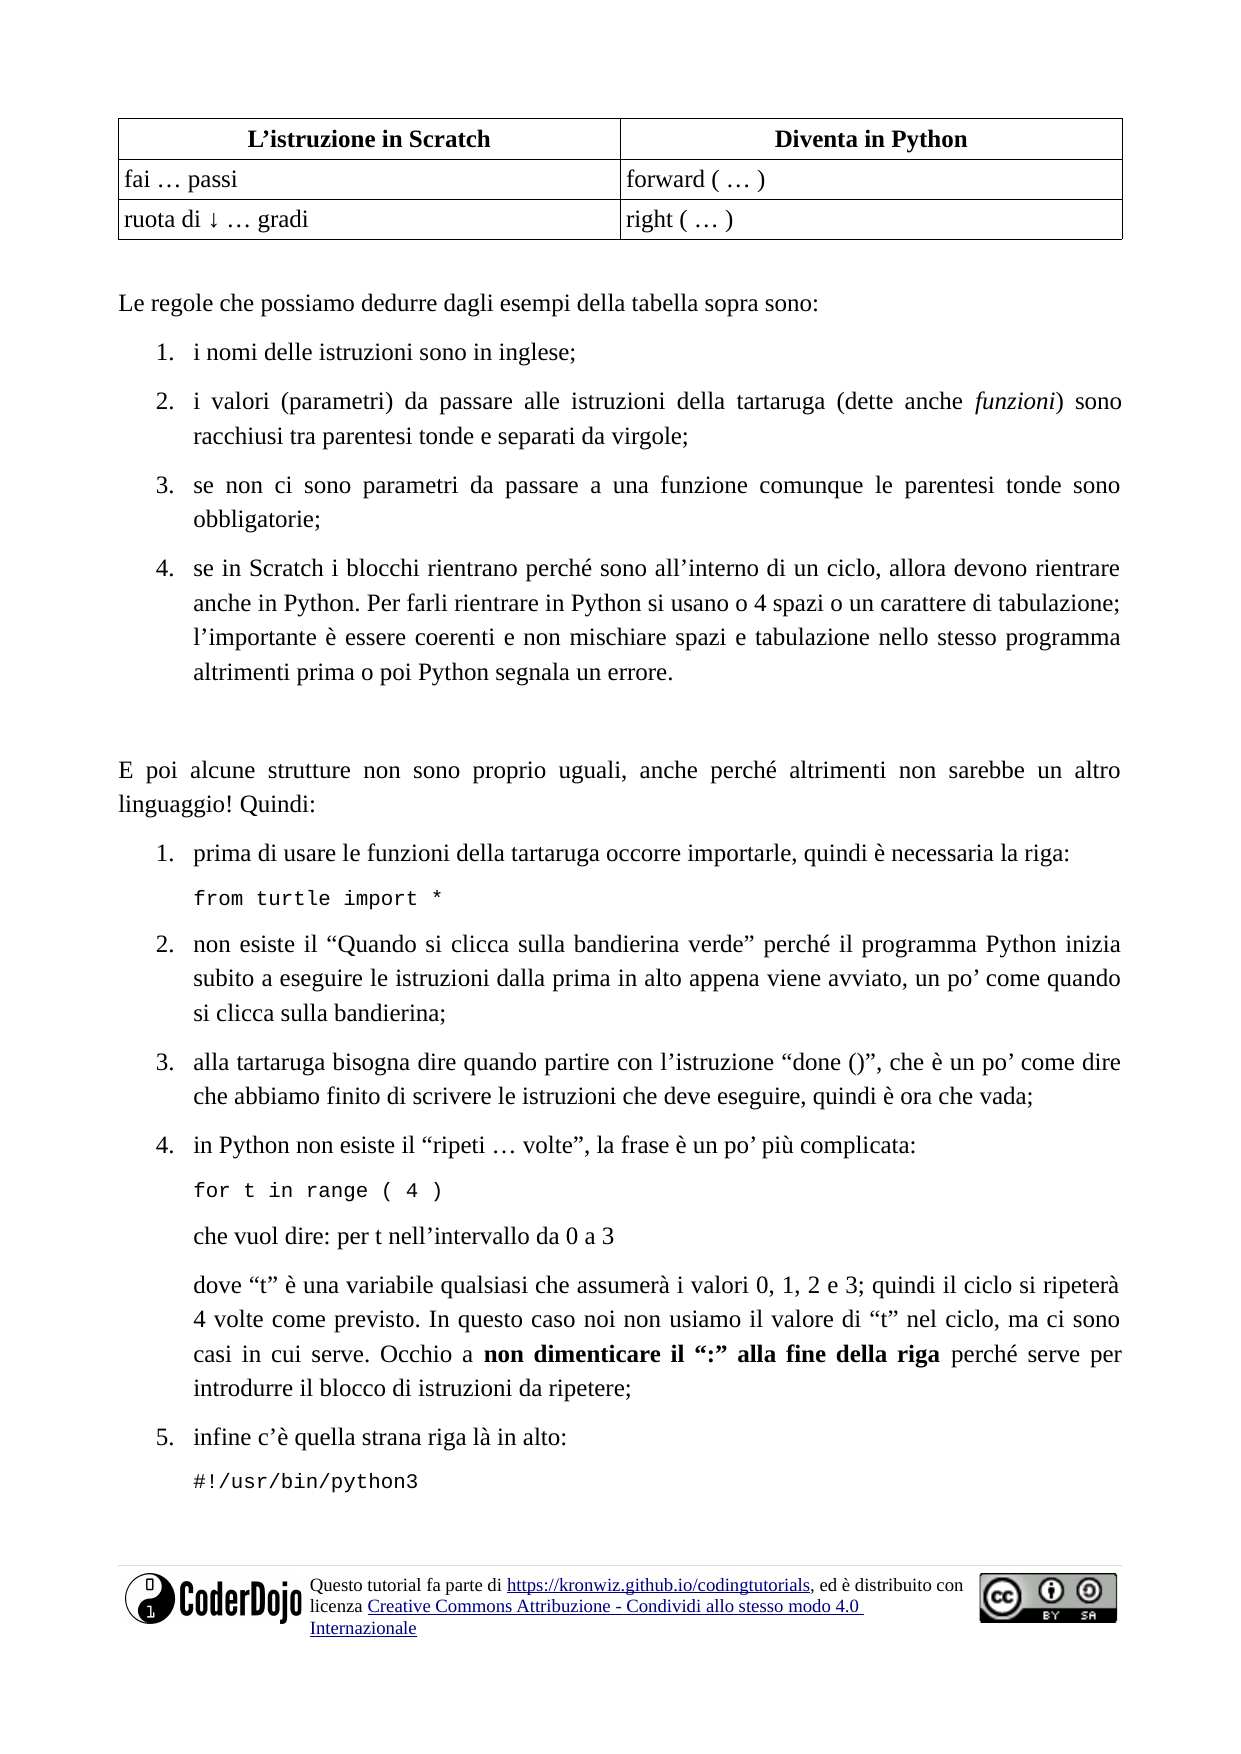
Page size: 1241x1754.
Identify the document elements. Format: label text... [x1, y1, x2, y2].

list dove “t” è una variabile qualsiasi che assumerà i valori 0, 1, 2 e 3; quindi il ciclo si ripeterà 4 volte come previsto. In questo caso noi non usiamo il valore di “t” nel ciclo, ma ci sono casi in cui serve. Occhio a non dimenticare il “:” alla fine della riga perché serve per introdurre il blocco di istruzioni da ripetere; [156, 1270, 1122, 1402]
list se non ci sono parametri da passare a una funzione comunque le parentesi tonde sono obbligatorie; [156, 470, 1122, 533]
picture [979, 1573, 1118, 1623]
list se in Scratch i blocchi rientrano perché sono all’interno di un ciclo, allora devono rientrare anche in Python. Per farli rientrare in Python si usano o 4 spazi o un carattere di tabulazione; l’importante è essere coerenti e non mischiare spazi e tabulazione nello stesso programma altrimenti prima o poi Python segnala un errore. [156, 553, 1122, 686]
list non esiste il “Quando si clicca sulla bandierina verde” perché il programma Python inizia subito a eseguire le istruzioni dalla prima in alto appena viene avviato, un po’ come quando si clicca sulla bandierina; [156, 929, 1122, 1027]
list prima di usare le funzioni della tartaruga occorre importarle, quindi è necessaria la riga: [156, 838, 1122, 867]
text E poi alcune strutture non sono proprio uguali, anche perché altrimenti non sarebbe un altro linguaggio! Quindi: [118, 755, 1122, 818]
list from turtle import * [156, 888, 1122, 911]
list for t in range ( 4 ) [156, 1179, 1122, 1203]
list alla tartaruga bisogna dire quando partire con l’istruzione “done ()”, che è un po’ come dire che abbiamo finito di scrivere le istruzioni che deve eseguire, quindi è ora che vada; [156, 1047, 1122, 1110]
table_header Diventa in Python [621, 119, 1122, 158]
table_cell forward ( … ) [621, 160, 1122, 199]
text Le regole che possiamo dedurre dagli esempi della tabella sopra sono: [118, 288, 1122, 317]
list i nomi delle istruzioni sono in inglese; [156, 337, 1122, 366]
table_header L’istruzione in Scratch [119, 119, 620, 158]
table_cell ruota di ↓ … gradi [119, 200, 620, 239]
list in Python non esiste il “ripeti … volte”, la frase è un po’ più complicata: [156, 1131, 1122, 1159]
list i valori (parametri) da passare alle istruzioni della tartaruga (dette anche funzioni) sono racchiusi tra parentesi tonde e separati da virgole; [156, 386, 1122, 449]
list infine c’è quella strana riga là in alto: [156, 1422, 1122, 1451]
list #!/usr/bin/python3 [156, 1472, 1122, 1495]
table_cell right ( … ) [621, 200, 1122, 239]
picture [125, 1573, 302, 1624]
list che vuol dire: per t nell’intervallo da 0 a 3 [156, 1221, 1122, 1250]
table_cell fai … passi [119, 160, 620, 199]
